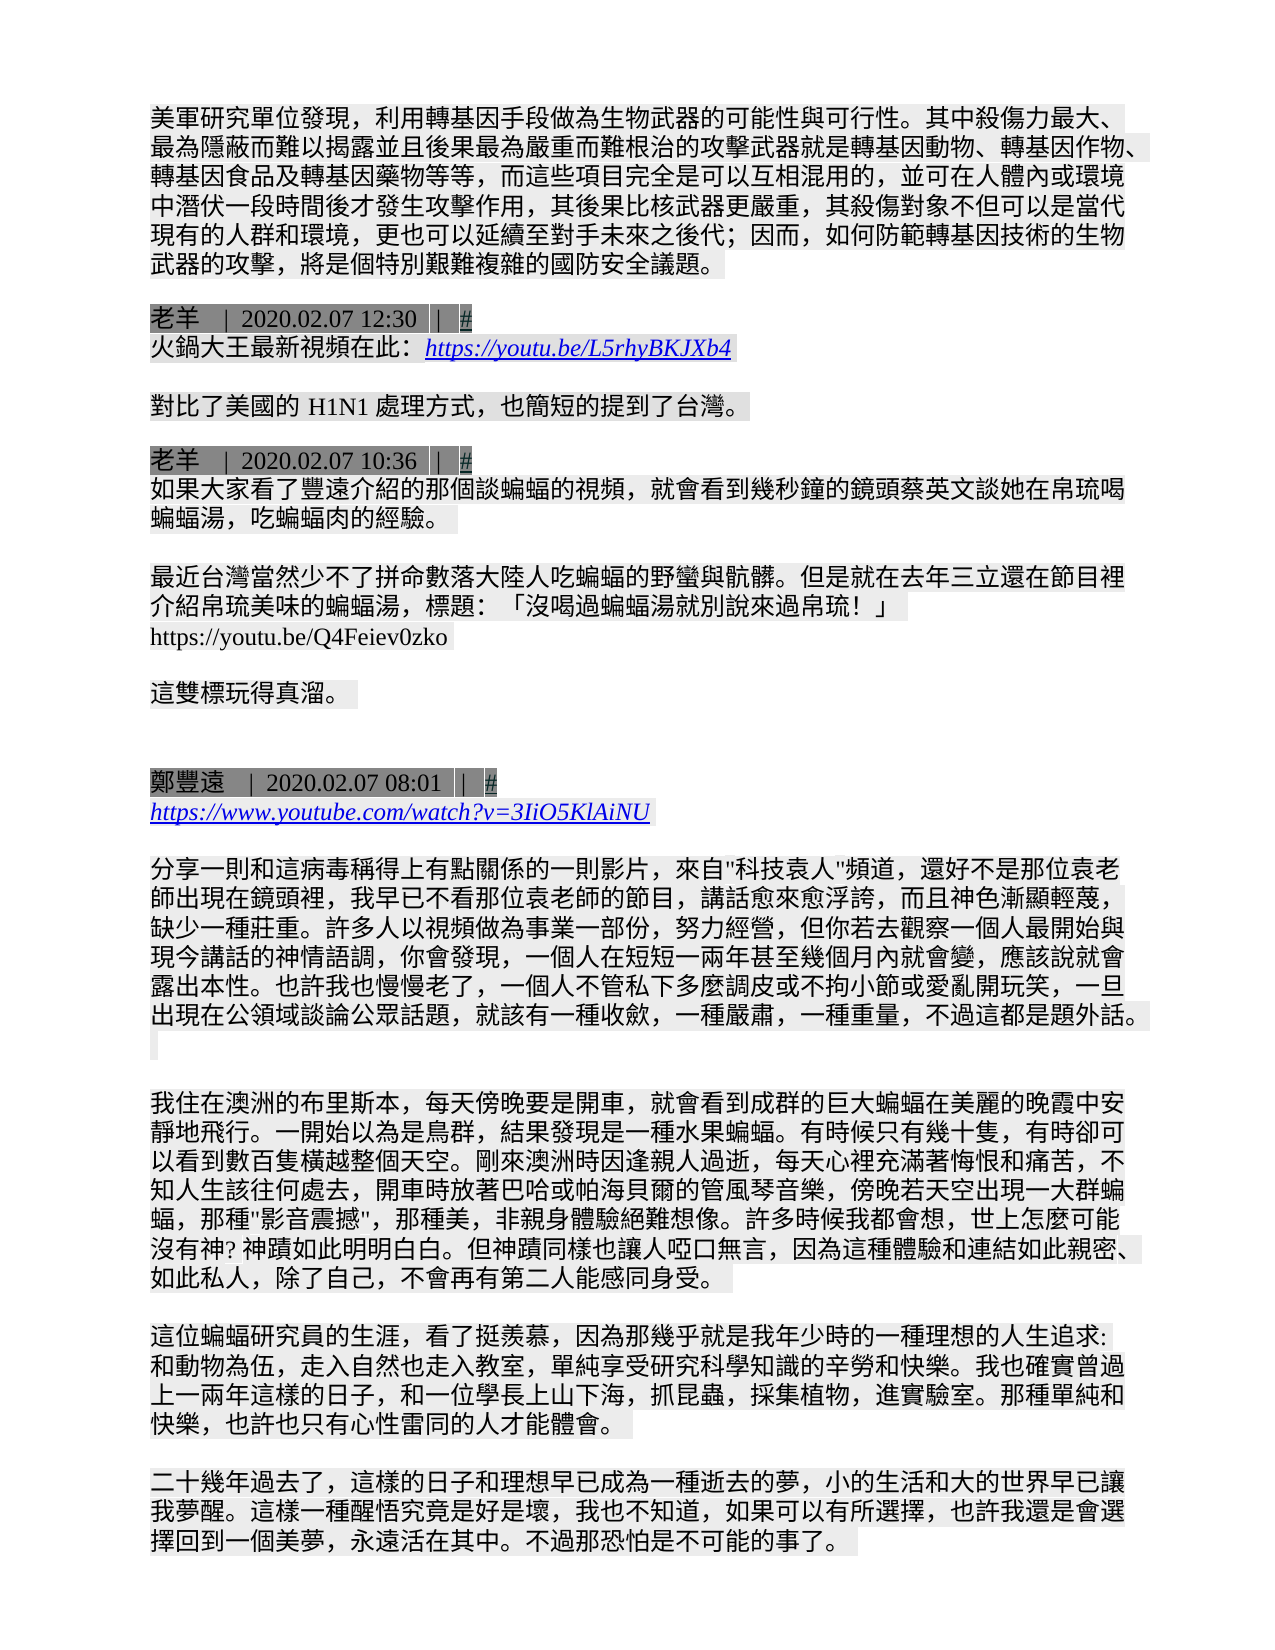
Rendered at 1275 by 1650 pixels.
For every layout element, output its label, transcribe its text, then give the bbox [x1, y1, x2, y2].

text 鄭豐遠 | 2020.02.07 08:01 | # [150, 768, 1125, 797]
text 老羊 | 2020.02.07 10:36 | # [150, 446, 1125, 475]
text 如果大家看了豐遠介紹的那個談蝙蝠的視頻，就會看到幾秒鐘的鏡頭蔡英文談她在帛琉喝蝙蝠湯，吃蝙蝠肉的經驗。 最近台灣當然少不了拼命數落大陸人吃蝙蝠的野蠻與骯髒。但是就在去年三立還在節目裡介紹帛琉美味的蝙蝠湯，標題：「沒喝過蝙蝠湯就別說來過帛琉！」 https://youtu.be/Q4Feiev0zko 這雙標玩得真溜。 [150, 475, 1125, 743]
text 老羊 | 2020.02.07 12:30 | # [150, 304, 1125, 333]
text https://www.youtube.com/watch?v=3IiO5KlAiNU 分享一則和這病毒稱得上有點關係的一則影片，來自"科技袁人"頻道，還好不是那位袁老師出現在鏡頭裡，我早已不看那位袁老師的節目，講話愈來愈浮誇，而且神色漸顯輕蔑，缺少一種莊重。許多人以視頻做為事業一部份，努力經營，但你若去觀察一個人最開始與現今講話的神情語調，你會發現，一個人在短短一兩年甚至幾個月內就會變，應該說就會露出本性。也許我也慢慢老了，一個人不管私下多麼調皮或不拘小節或愛亂開玩笑，一旦出現在公領域談論公眾話題，就該有一種收歛，一種嚴肅，一種重量，不過這都是題外話。 我住在澳洲的布里斯本，每天傍晚要是開車，就會看到成群的巨大蝙蝠在美麗的晚霞中安靜地飛行。一開始以為是鳥群，結果發現是一種水果蝙蝠。有時候只有幾十隻，有時卻可以看到數百隻橫越整個天空。剛來澳洲時因逢親人過逝，每天心裡充滿著悔恨和痛苦，不知人生該往何處去，開車時放著巴哈或帕海貝爾的管風琴音樂，傍晚若天空出現一大群蝙蝠，那種"影音震撼"，那種美，非親身體驗絕難想像。許多時候我都會想，世上怎麼可能沒有神? 神蹟如此明明白白。但神蹟同樣也讓人啞口無言，因為這種體驗和連結如此親密、如此私人，除了自己，不會再有第二人能感同身受。 這位蝙蝠研究員的生涯，看了挺羨慕，因為那幾乎就是我年少時的一種理想的人生追求: 和動物為伍，走入自然也走入教室，單純享受研究科學知識的辛勞和快樂。我也確實曾過上一兩年這樣的日子，和一位學長上山下海，抓昆蟲，採集植物，進實驗室。那種單純和快樂，也許也只有心性雷同的人才能體會。 二十幾年過去了，這樣的日子和理想早已成為一種逝去的夢，小的生活和大的世界早已讓我夢醒。這樣一種醒悟究竟是好是壞，我也不知道，如果可以有所選擇，也許我還是會選擇回到一個美夢，永遠活在其中。不過那恐怕是不可能的事了。 [150, 797, 1125, 1556]
text 火鍋大王最新視頻在此：https://youtu.be/L5rhyBKJXb4 對比了美國的 H1N1 處理方式，也簡短的提到了台灣。 [150, 333, 1125, 421]
